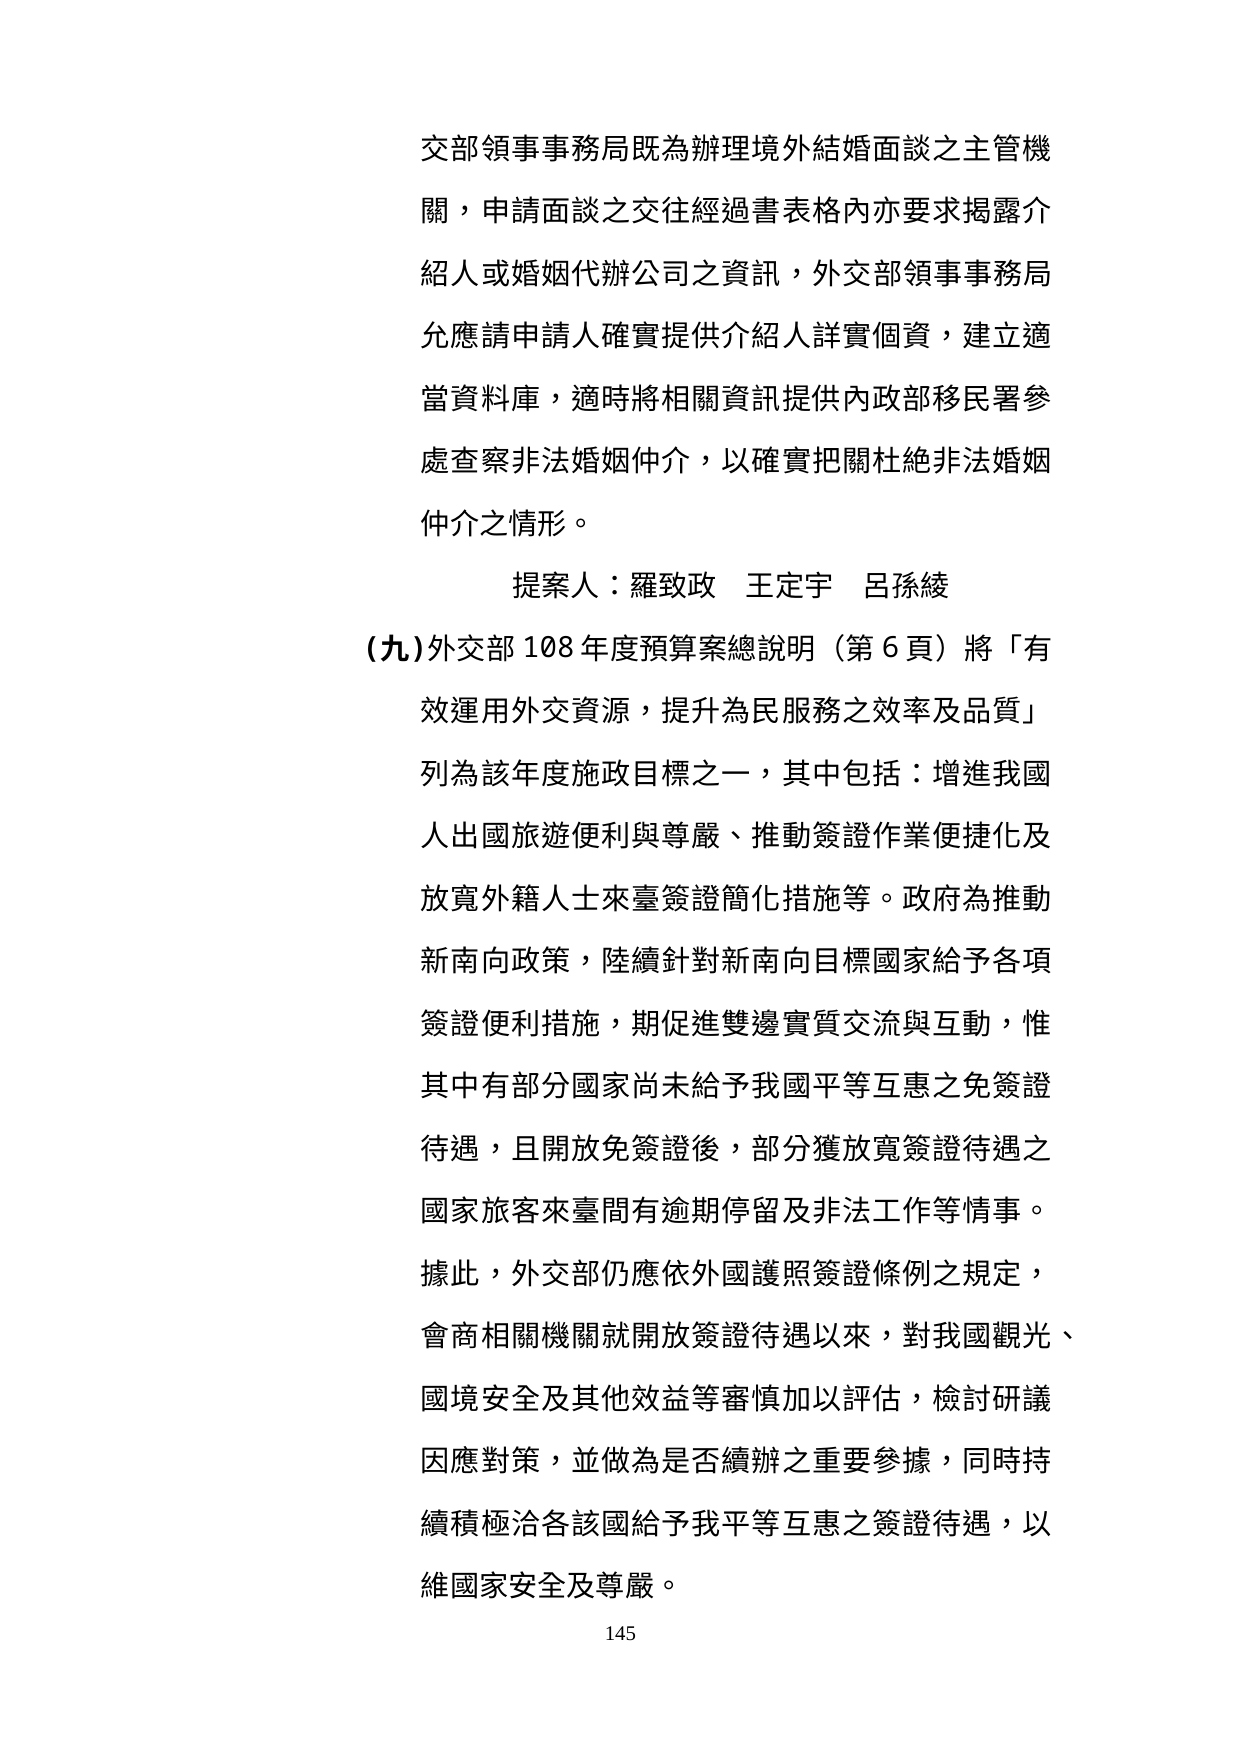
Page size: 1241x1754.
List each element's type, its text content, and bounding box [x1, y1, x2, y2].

text 交部領事事務局既為辦理境外結婚面談之主管機關，申請面談之交往經過書表格內亦要求揭露介紹人或婚姻代辦公司之資訊，外交部領事事務局允應請申請人確實提供介紹人詳實個資，建立適當資料庫，適時將相關資訊提供內政部移民署參處查察非法婚姻仲介，以確實把關杜絶非法婚姻仲介之情形。 [362, 105, 1053, 542]
text 提案人：羅致政 王定宇 呂孫綾 [512, 542, 1053, 605]
text (九)外交部108年度預算案總說明（第6頁）將「有效運用外交資源，提升為民服務之效率及品質」列為該年度施政目標之一，其中包括：增進我國人出國旅遊便利與尊嚴、推動簽證作業便捷化及放寬外籍人士來臺簽證簡化措施等。政府為推動新南向政策，陸續針對新南向目標國家給予各項簽證便利措施，期促進雙邊實質交流與互動，惟其中有部分國家尚未給予我國平等互惠之免簽證待遇，且開放免簽證後，部分獲放寬簽證待遇之國家旅客來臺間有逾期停留及非法工作等情事。據此，外交部仍應依外國護照簽證條例之規定，會商相關機關就開放簽證待遇以來，對我國觀光、國境安全及其他效益等審慎加以評估，檢討研議因應對策，並做為是否續辦之重要參據，同時持續積極洽各該國給予我平等互惠之簽證待遇，以維國家安全及尊嚴。 [362, 605, 1053, 1605]
